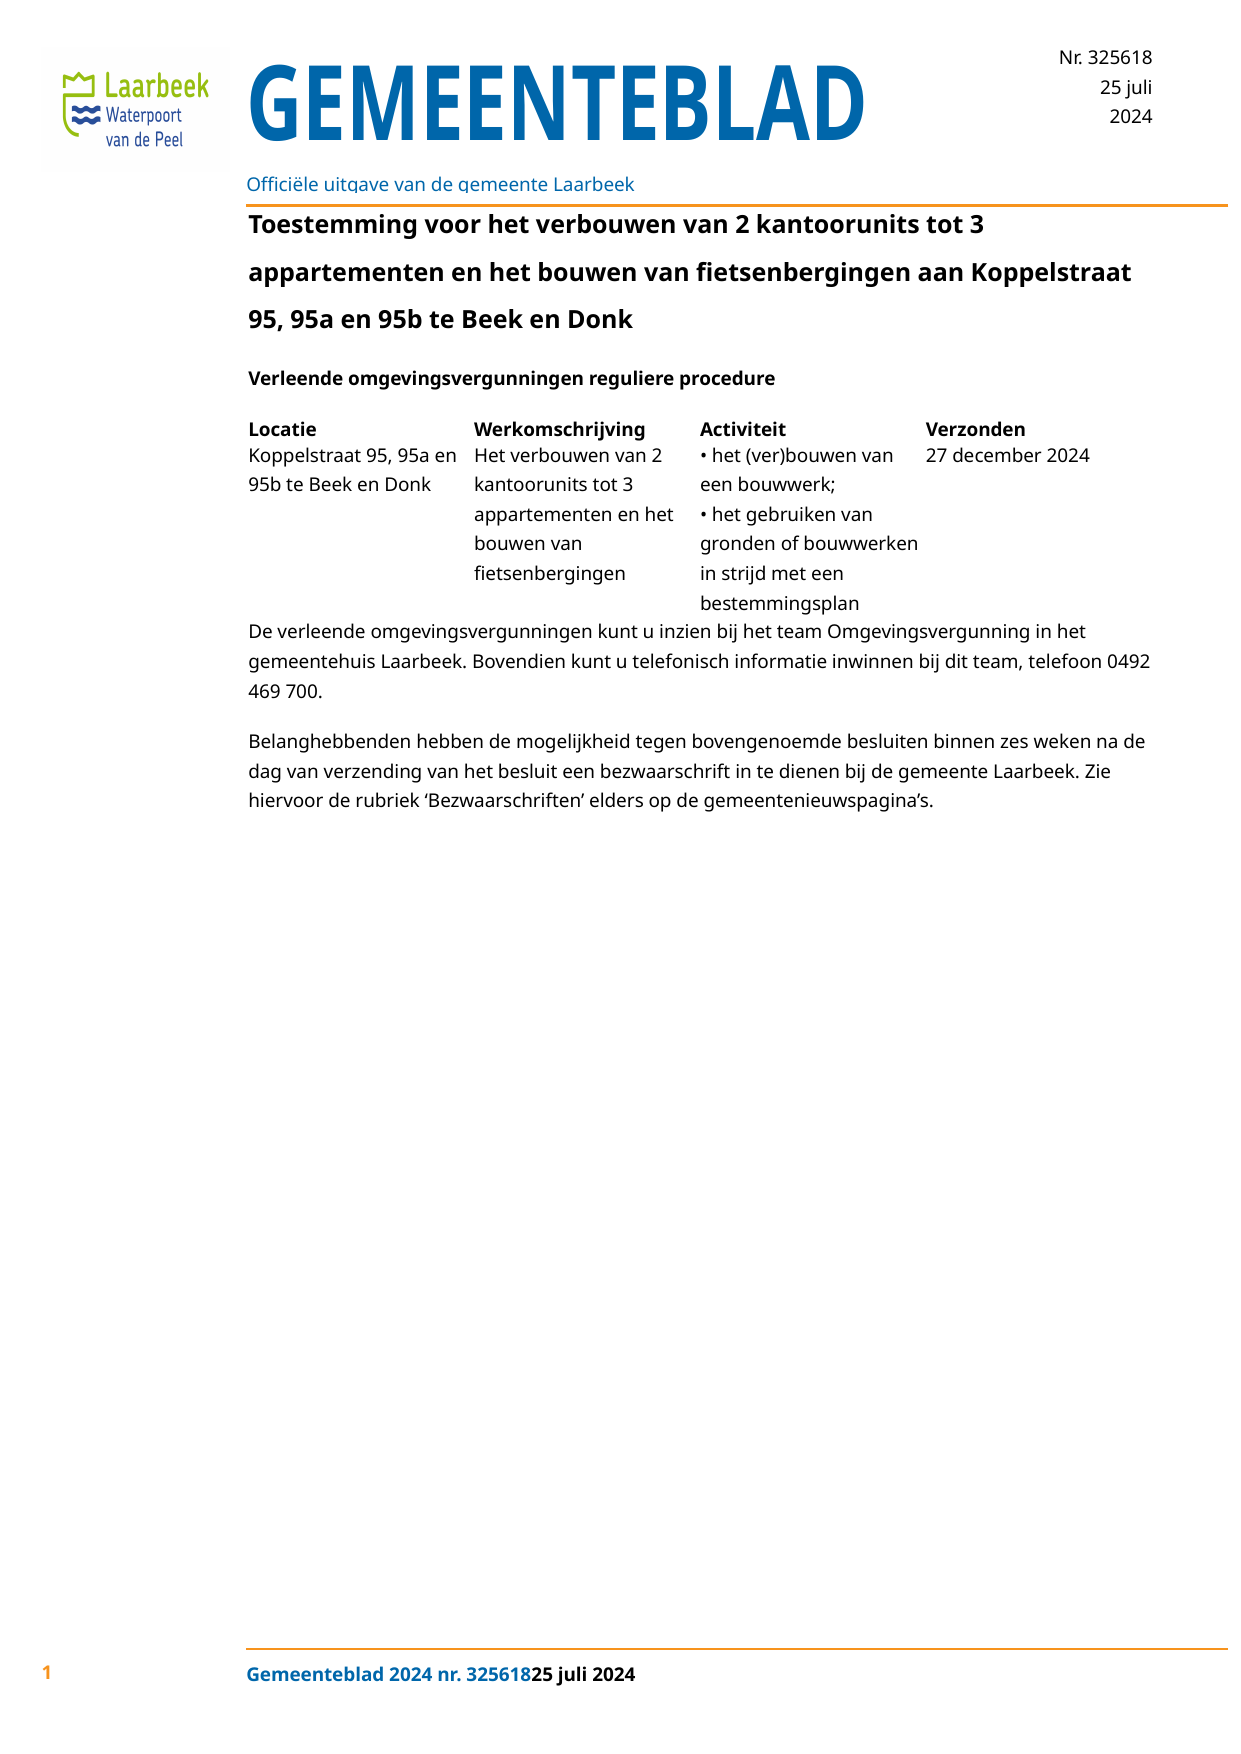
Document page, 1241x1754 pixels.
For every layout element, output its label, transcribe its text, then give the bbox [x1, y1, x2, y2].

table_cell Koppelstraat 95, 95a en 95b te Beek en Donk [248, 442, 474, 615]
table_header Activiteit [700, 416, 926, 442]
text Verleende omgevingsvergunningen reguliere procedure [248, 366, 1152, 391]
picture [41, 47, 231, 172]
table_header Verzonden [926, 416, 1152, 442]
text De verleende omgevingsvergunningen kunt u inzien bij het team Omgevingsvergunning in het gemeentehuis Laarbeek. Bovendien kunt u telefonisch informatie inwinnen bij dit team, telefoon 0492 469 700. [248, 619, 1152, 703]
table_header Werkomschrijving [474, 416, 700, 442]
table_cell 27 december 2024 [926, 442, 1152, 615]
table_cell • het (ver)bouwen van een bouwwerk; • het gebruiken van gronden of bouwwerken in strijd met een bestemmingsplan [700, 442, 926, 615]
text Toestemming voor het verbouwen van 2 kantoorunits tot 3 appartementen en het bouwen van fietsenbergingen aan Koppelstraat 95, 95a en 95b te Beek en Donk [248, 207, 1152, 336]
table_header Locatie [248, 416, 474, 442]
text Belanghebbenden hebben de mogelijkheid tegen bovengenoemde besluiten binnen zes weken na de dag van verzending van het besluit een bezwaarschrift in te dienen bij de gemeente Laarbeek. Zie hiervoor de rubriek ‘Bezwaarschriften’ elders op de gemeentenieuwspagina’s. [248, 728, 1152, 813]
table_cell Het verbouwen van 2 kantoorunits tot 3 appartementen en het bouwen van fietsenbergingen [474, 442, 700, 615]
